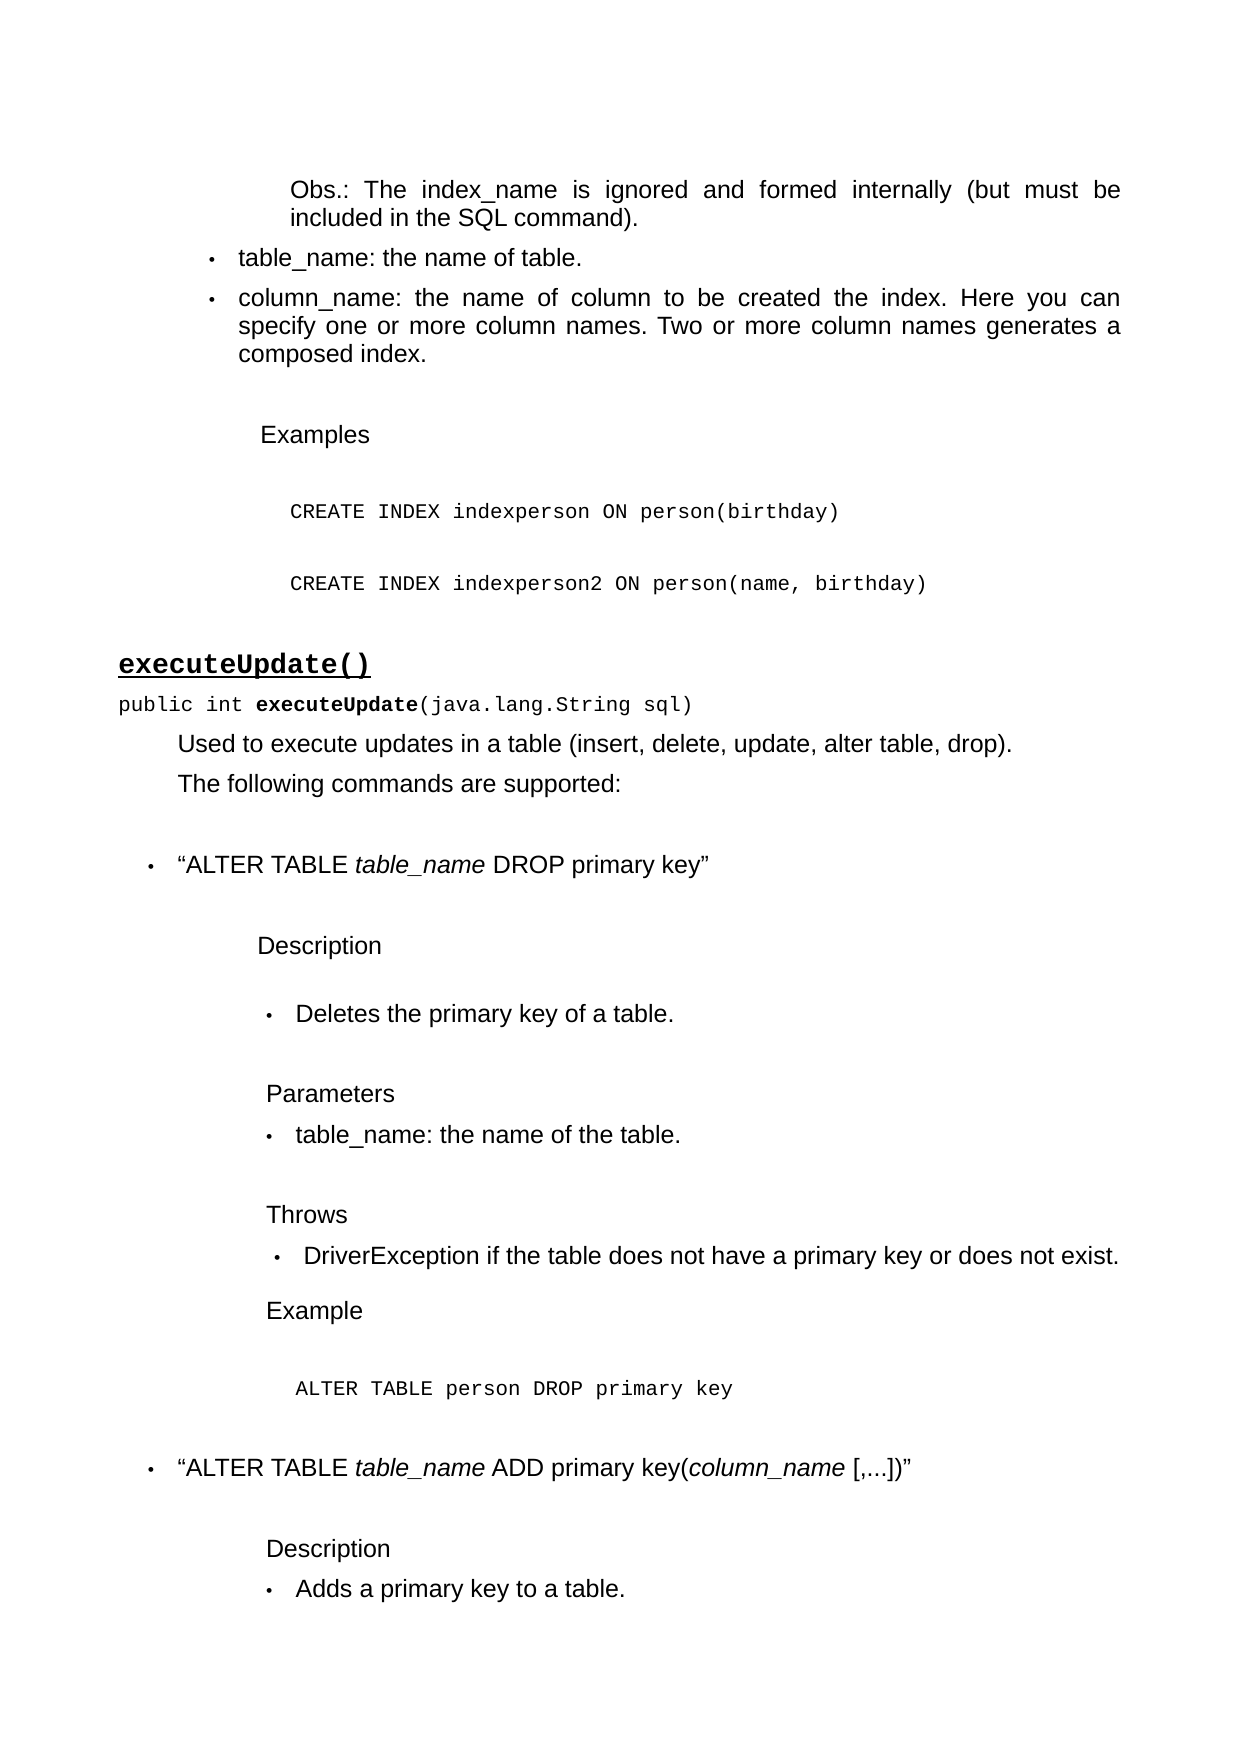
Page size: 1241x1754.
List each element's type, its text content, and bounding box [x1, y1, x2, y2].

list CREATE INDEX indexperson ON person(birthday) [260, 501, 1122, 525]
list Deletes the primary key of a table. [266, 1000, 1122, 1028]
list Parameters [236, 1080, 1122, 1108]
list Description [207, 931, 1122, 959]
list Used to execute updates in a table (insert, delete, update, alter table, drop). [177, 730, 1122, 758]
text Throws [44, 1201, 1122, 1229]
list column_name: the name of column to be created the index. Here you can specify one or more column names. Two or more column names generates a composed index. [208, 284, 1122, 368]
subtitle executeUpdate() [118, 649, 1122, 681]
list table_name: the name of table. [208, 244, 1122, 272]
list Adds a primary key to a table. [266, 1575, 1122, 1603]
list DriverException if the table does not have a primary key or does not exist. [274, 1242, 1122, 1269]
list Examples [231, 421, 1122, 448]
list table_name: the name of the table. [266, 1121, 1122, 1148]
list Description [236, 1535, 1122, 1563]
text public int executeUpdate(java.lang.String sql) [118, 694, 1122, 717]
list The following commands are supported: [177, 770, 1122, 798]
list CREATE INDEX indexperson2 ON person(name, birthday) [260, 573, 1122, 597]
list “ALTER TABLE table_name ADD primary key(column_name [,...])” [148, 1454, 1122, 1482]
list Obs.: The index_name is ignored and formed internally (but must be included in the SQL command). [260, 176, 1122, 231]
list Example [236, 1297, 1122, 1325]
list ALTER TABLE person DROP primary key [266, 1378, 1122, 1401]
list “ALTER TABLE table_name DROP primary key” [148, 851, 1122, 879]
